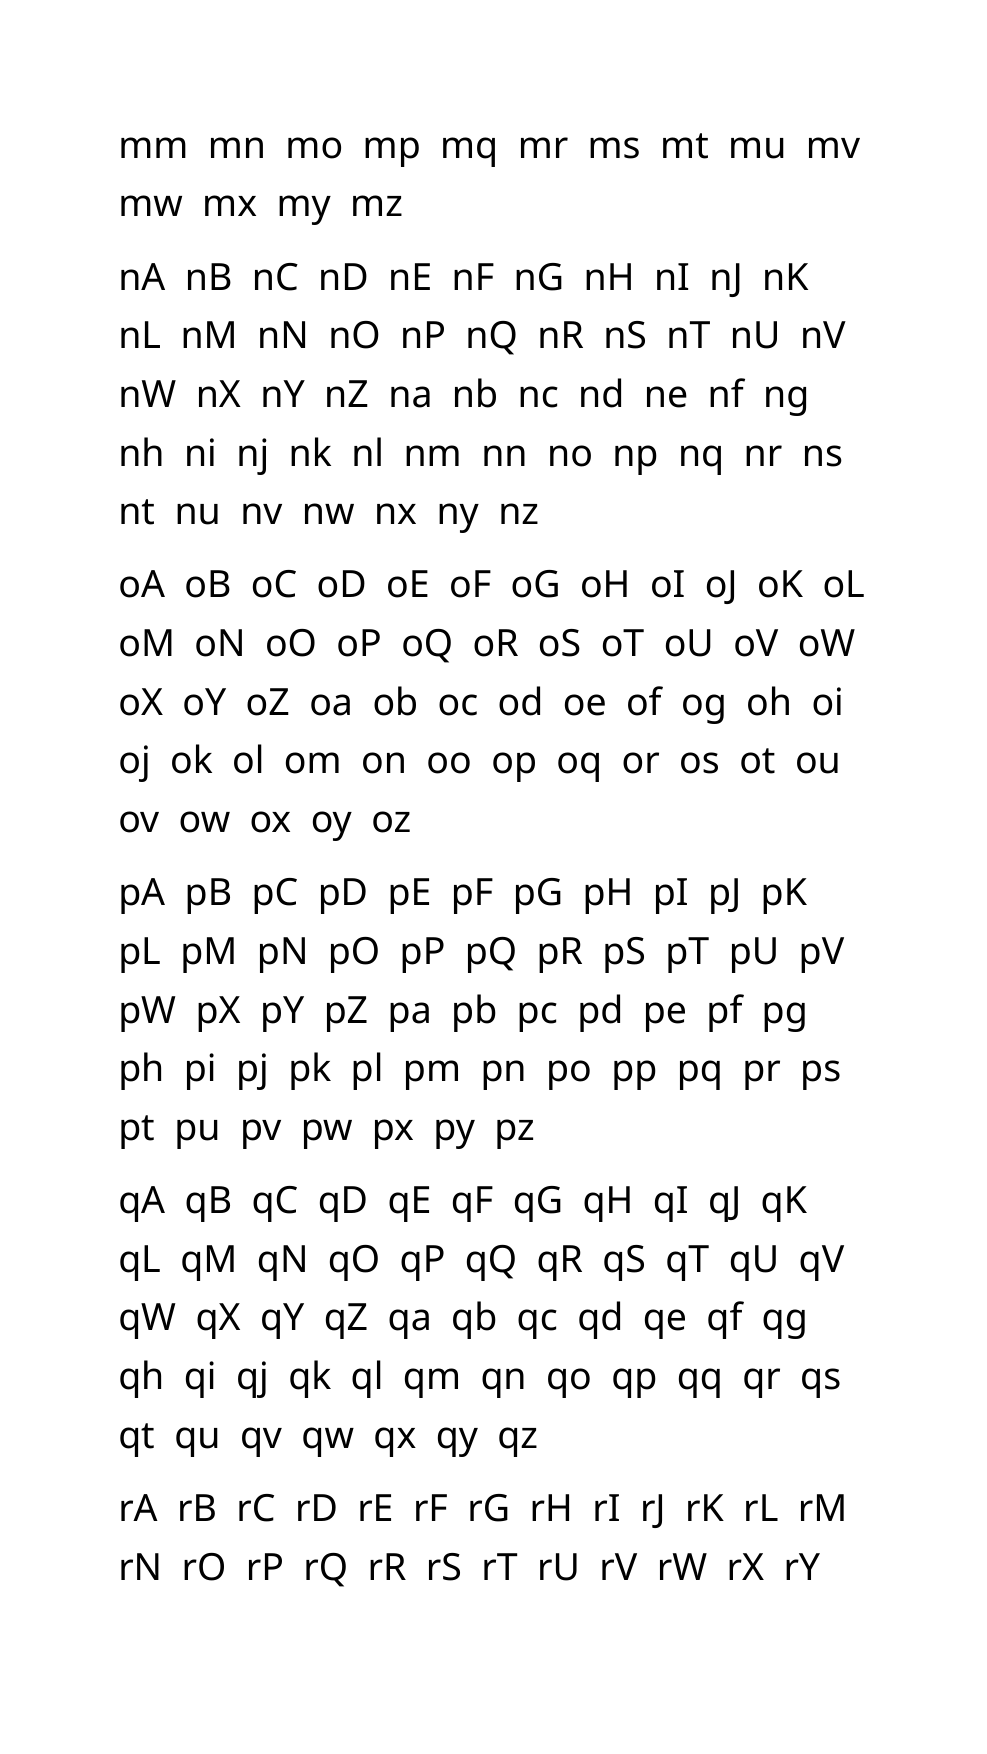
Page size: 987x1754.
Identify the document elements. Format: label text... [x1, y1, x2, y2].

text mm mn mo mp mq mr ms mt mu mv mw mx my mz [118, 118, 868, 228]
text nA nB nC nD nE nF nG nH nI nJ nK nL nM nN nO nP nQ nR nS nT nU nV nW nX nY nZ na nb nc nd ne nf ng nh ni nj nk nl nm nn no np nq nr ns nt nu nv nw nx ny nz [118, 250, 868, 536]
text pA pB pC pD pE pF pG pH pI pJ pK pL pM pN pO pP pQ pR pS pT pU pV pW pX pY pZ pa pb pc pd pe pf pg ph pi pj pk pl pm pn po pp pq pr ps pt pu pv pw px py pz [118, 866, 868, 1151]
text rA rB rC rD rE rF rG rH rI rJ rK rL rM rN rO rP rQ rR rS rT rU rV rW rX rY [118, 1481, 868, 1591]
text qA qB qC qD qE qF qG qH qI qJ qK qL qM qN qO qP qQ qR qS qT qU qV qW qX qY qZ qa qb qc qd qe qf qg qh qi qj qk ql qm qn qo qp qq qr qs qt qu qv qw qx qy qz [118, 1173, 868, 1459]
text oA oB oC oD oE oF oG oH oI oJ oK oL oM oN oO oP oQ oR oS oT oU oV oW oX oY oZ oa ob oc od oe of og oh oi oj ok ol om on oo op oq or os ot ou ov ow ox oy oz [118, 558, 868, 843]
